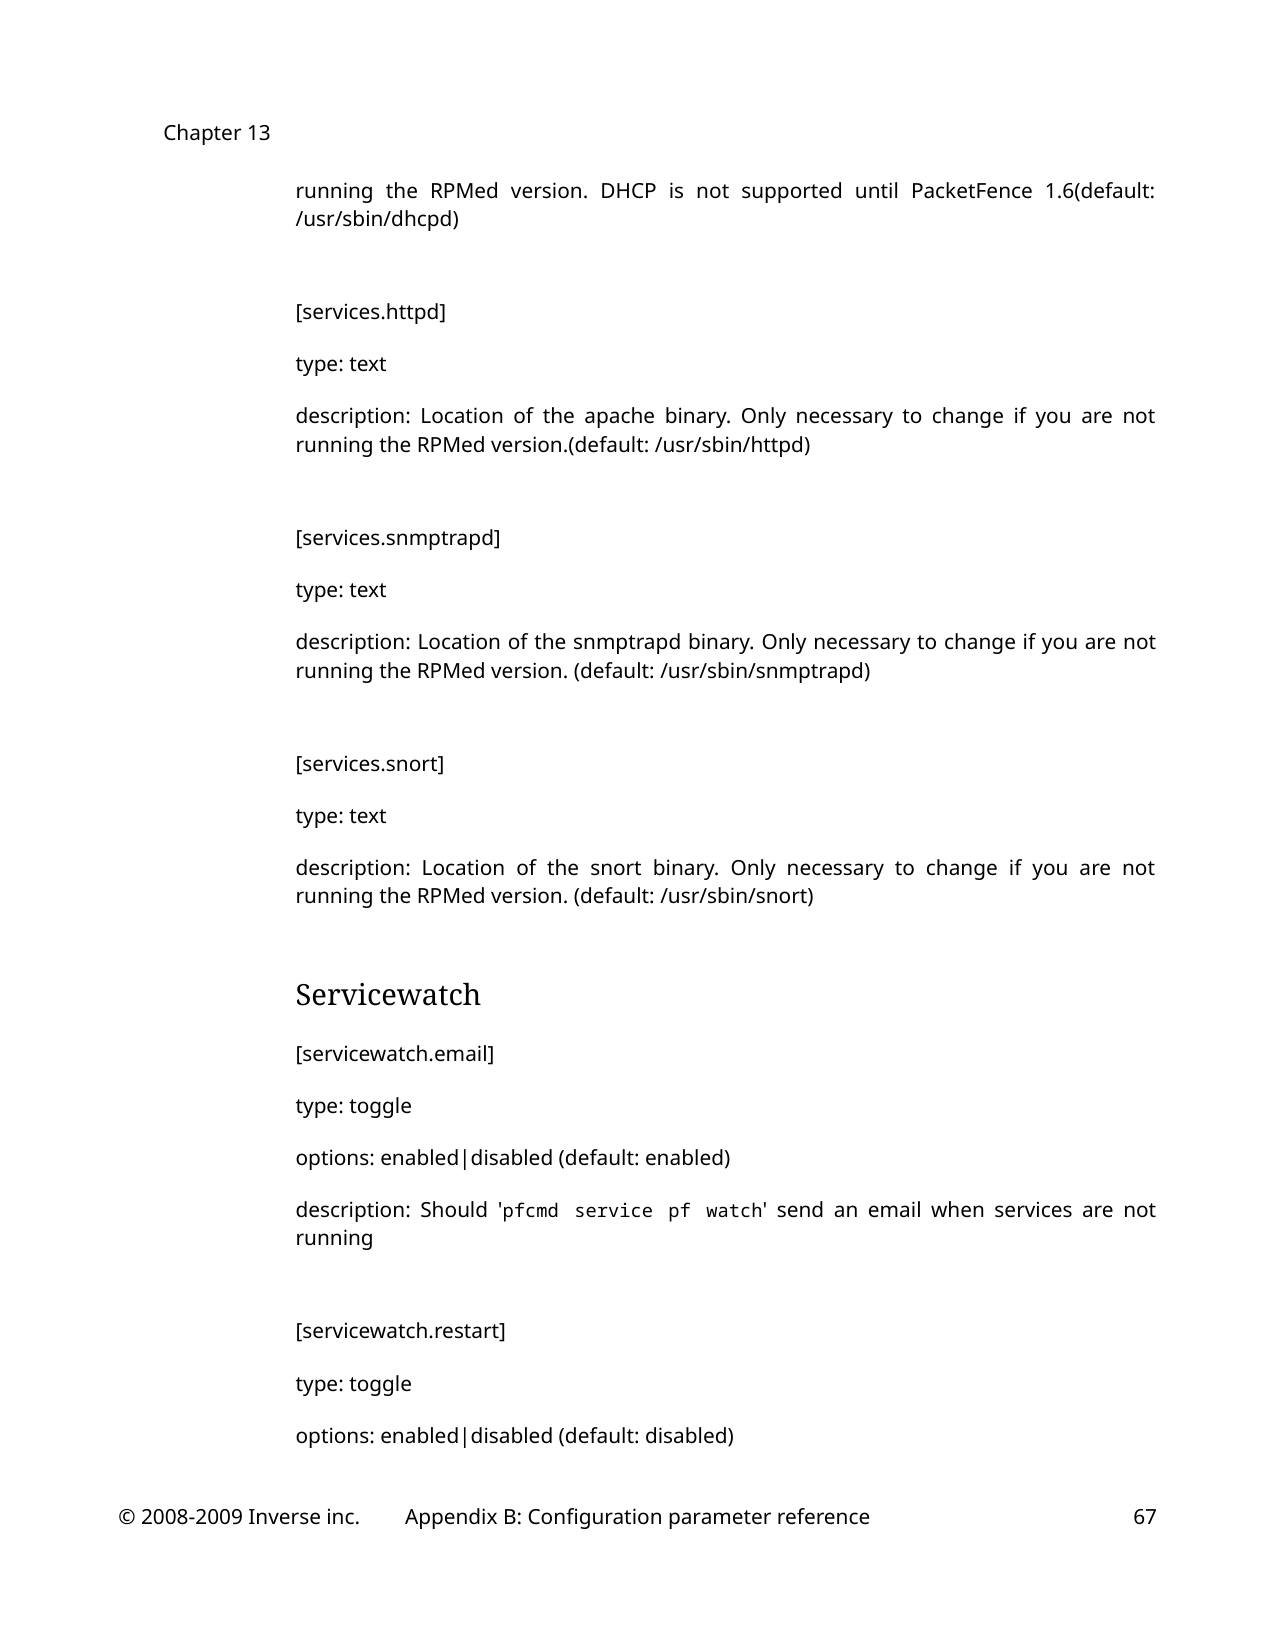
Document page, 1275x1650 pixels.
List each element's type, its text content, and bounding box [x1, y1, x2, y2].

text running the RPMed version. DHCP is not supported until PacketFence 1.6(default: /usr/sbin/dhcpd) [295, 176, 1157, 233]
text [servicewatch.restart] [295, 1317, 1157, 1345]
text type: text [295, 801, 1157, 829]
text type: toggle [295, 1091, 1157, 1119]
text description: Location of the apache binary. Only necessary to change if you are not running the RPMed version.(default: /usr/sbin/httpd) [295, 402, 1157, 458]
text type: text [295, 575, 1157, 604]
text options: enabled|disabled (default: enabled) [295, 1143, 1157, 1171]
text [services.snmptrapd] [295, 523, 1157, 552]
text description: Location of the snort binary. Only necessary to change if you are not running the RPMed version. (default: /usr/sbin/snort) [295, 853, 1157, 910]
subtitle Servicewatch [295, 974, 1157, 1014]
text [services.httpd] [295, 297, 1157, 326]
text type: toggle [295, 1369, 1157, 1397]
text description: Location of the snmptrapd binary. Only necessary to change if you are not running the RPMed version. (default: /usr/sbin/snmptrapd) [295, 627, 1157, 684]
text options: enabled|disabled (default: disabled) [295, 1421, 1157, 1449]
text type: text [295, 349, 1157, 378]
text description: Should 'pfcmd service pf watch' send an email when services are not running [295, 1195, 1157, 1252]
text [servicewatch.email] [295, 1039, 1157, 1067]
text [services.snort] [295, 749, 1157, 777]
